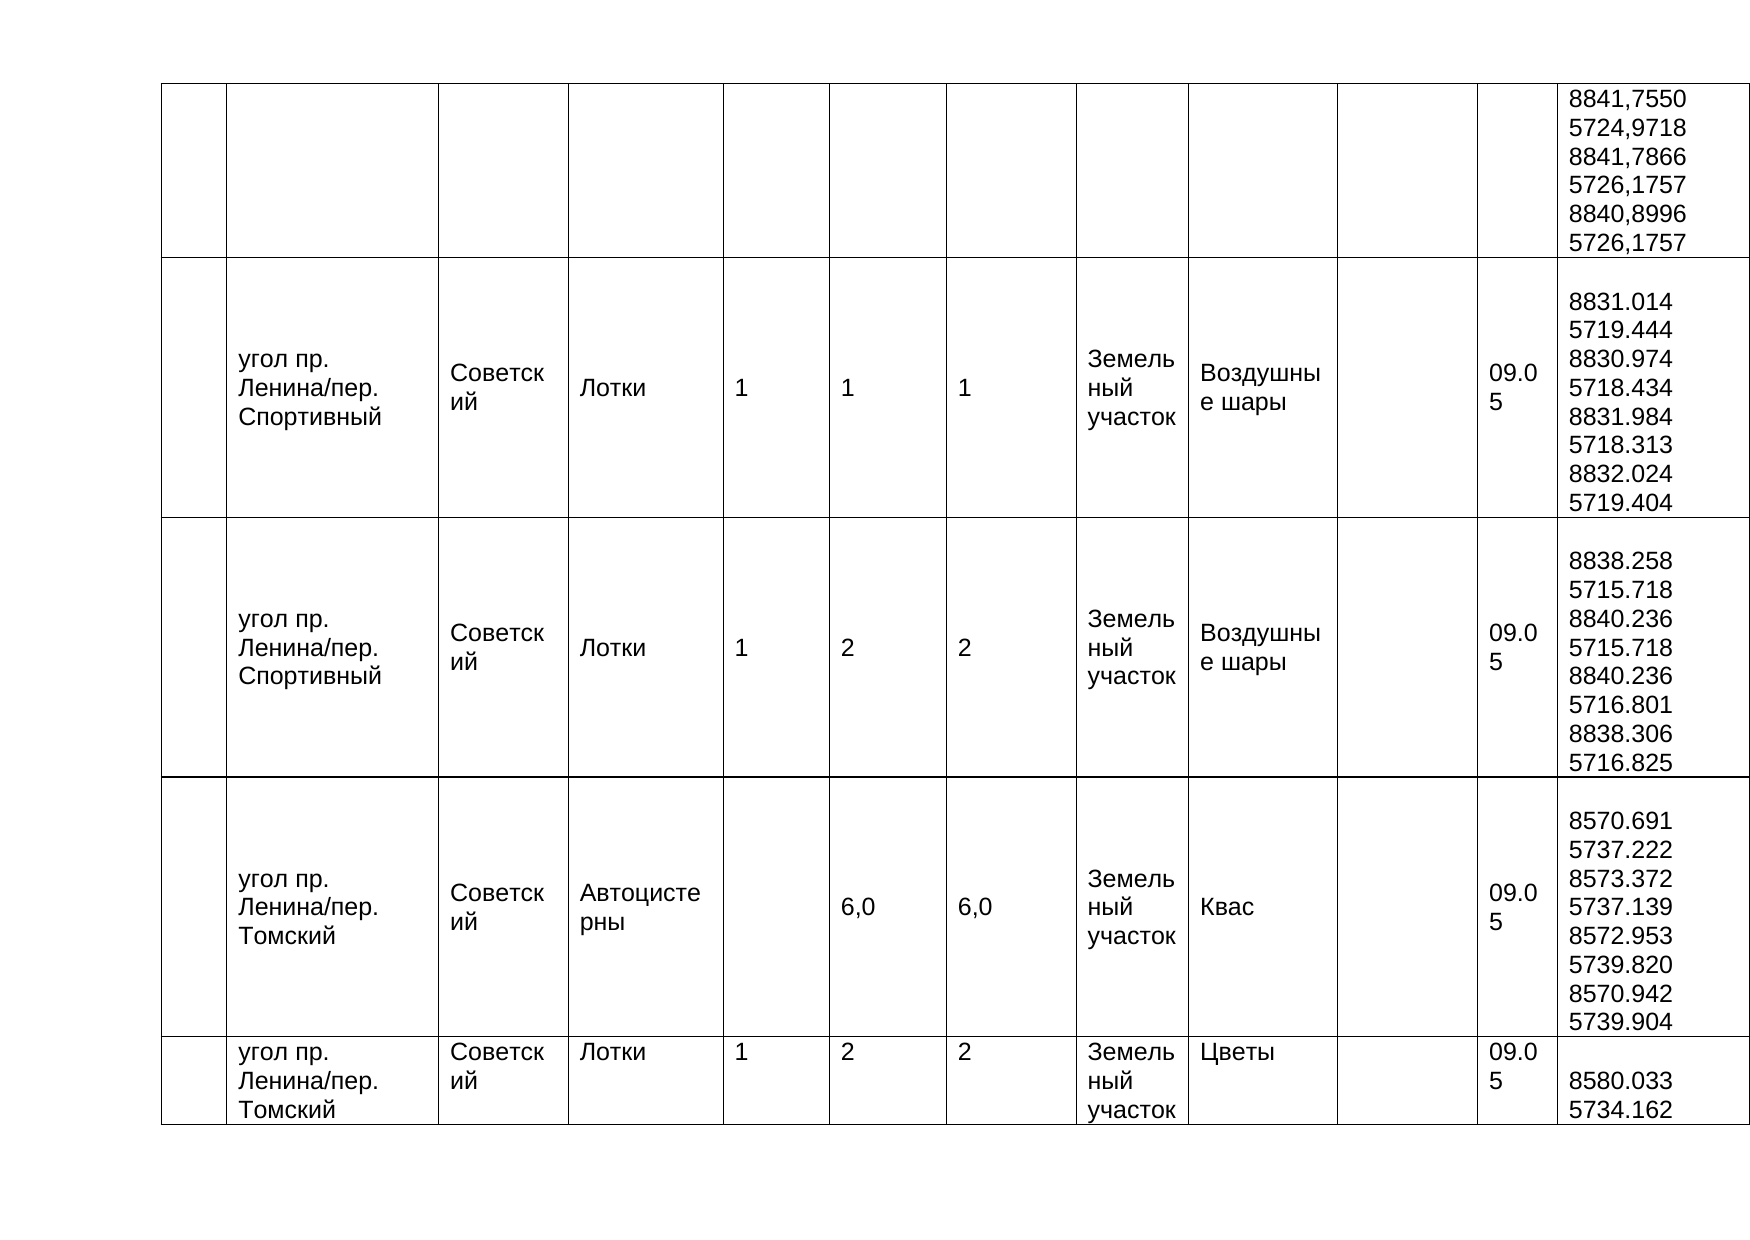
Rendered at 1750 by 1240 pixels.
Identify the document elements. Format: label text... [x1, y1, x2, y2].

table_cell 8831.014 5719.444 8830.974 5718.434 8831.984 5718.313 8832.024 5719.404 [1558, 258, 1749, 517]
table_cell [162, 258, 226, 517]
table_cell Советский [439, 778, 568, 1036]
table_cell 6,0 [830, 778, 946, 1036]
table_cell [1478, 84, 1557, 257]
table_cell [162, 518, 226, 776]
table_cell 1 [724, 258, 829, 517]
table_cell [569, 84, 723, 257]
table_cell 1 [830, 258, 946, 517]
table_cell 2 [830, 1037, 946, 1123]
table_cell [439, 84, 568, 257]
table_cell [162, 778, 226, 1036]
table_cell 1 [724, 518, 829, 776]
table_cell угол пр. Ленина/пер. Спортивный [227, 258, 438, 517]
table_cell Воздушные шары [1189, 258, 1337, 517]
table_cell 09.05 [1478, 518, 1557, 776]
table_cell 8838.258 5715.718 8840.236 5715.718 8840.236 5716.801 8838.306 5716.825 [1558, 518, 1749, 776]
table_cell 8841,7550 5724,9718 8841,7866 5726,1757 8840,8996 5726,1757 [1558, 84, 1749, 257]
table_cell Цветы [1189, 1037, 1337, 1123]
table_cell 1 [947, 258, 1076, 517]
table_cell угол пр. Ленина/пер. Спортивный [227, 518, 438, 776]
table_cell угол пр. Ленина/пер. Томский [227, 1037, 438, 1123]
table_cell 2 [947, 1037, 1076, 1123]
table_cell [1077, 84, 1188, 257]
table_cell угол пр. Ленина/пер. Томский [227, 778, 438, 1036]
table_cell Лотки [569, 518, 723, 776]
table_cell [1338, 778, 1477, 1036]
table_cell [1338, 84, 1477, 257]
table_cell Квас [1189, 778, 1337, 1036]
table_cell 2 [947, 518, 1076, 776]
table_cell Земельный участок [1077, 1037, 1188, 1123]
table_cell 09.05 [1478, 1037, 1557, 1123]
table_cell Земельный участок [1077, 778, 1188, 1036]
table_cell [724, 84, 829, 257]
table_cell Автоцистерны [569, 778, 723, 1036]
table_cell Земельный участок [1077, 258, 1188, 517]
table_cell [227, 84, 438, 257]
table_cell Советский [439, 258, 568, 517]
table_cell [1338, 1037, 1477, 1123]
table_cell 1 [724, 1037, 829, 1123]
table_cell Советский [439, 1037, 568, 1123]
table_cell 8580.033 5734.162 [1558, 1037, 1749, 1123]
table_cell 8570.691 5737.222 8573.372 5737.139 8572.953 5739.820 8570.942 5739.904 [1558, 778, 1749, 1036]
table_cell [162, 84, 226, 257]
table_cell [724, 778, 829, 1036]
table_cell 09.05 [1478, 778, 1557, 1036]
table_cell 09.05 [1478, 258, 1557, 517]
table_cell Советский [439, 518, 568, 776]
table_cell Лотки [569, 1037, 723, 1123]
table_cell 6,0 [947, 778, 1076, 1036]
table_cell Земельный участок [1077, 518, 1188, 776]
table_cell [1338, 518, 1477, 776]
table_cell [947, 84, 1076, 257]
table_cell Воздушные шары [1189, 518, 1337, 776]
table_cell 2 [830, 518, 946, 776]
table_cell Лотки [569, 258, 723, 517]
table_cell [830, 84, 946, 257]
table_cell [162, 1037, 226, 1123]
table_cell [1189, 84, 1337, 257]
table_cell [1338, 258, 1477, 517]
